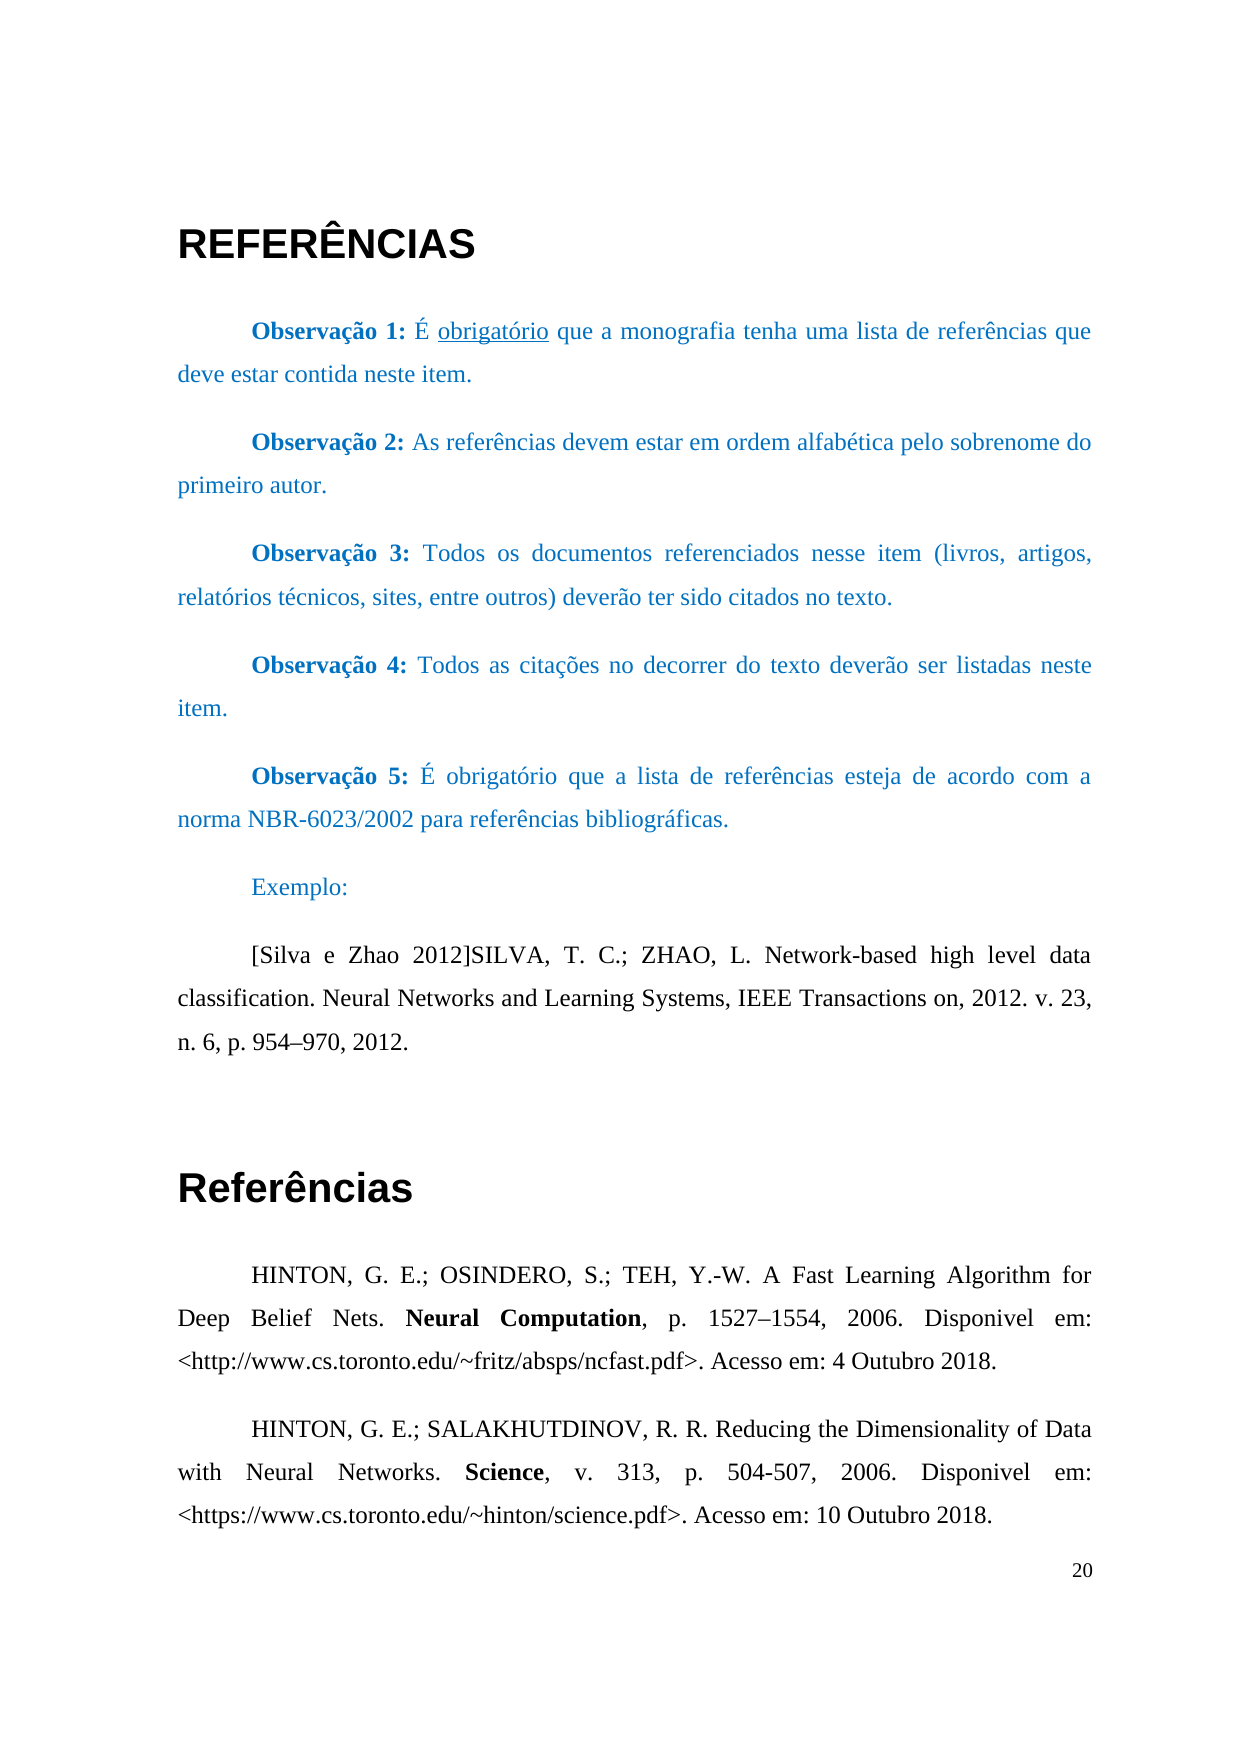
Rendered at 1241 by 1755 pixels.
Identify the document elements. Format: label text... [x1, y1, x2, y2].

subtitle REFERÊNCIAS [177, 219, 1093, 267]
text Observação 2: As referências devem estar em ordem alfabética pelo sobrenome do primeiro autor. [177, 427, 1093, 499]
text Observação 5: É obrigatório que a lista de referências esteja de acordo com a norma NBR-6023/2002 para referências bibliográficas. [177, 761, 1093, 833]
text Observação 1: É obrigatório que a monografia tenha uma lista de referências que deve estar contida neste item. [177, 316, 1093, 388]
text Exemplo: [177, 872, 1093, 901]
subtitle Referências [177, 1163, 1093, 1211]
text HINTON, G. E.; OSINDERO, S.; TEH, Y.-W. A Fast Learning Algorithm for Deep Belief Nets. Neural Computation, p. 1527–1554, 2006. Disponivel em: <http://www.cs.toronto.edu/~fritz/absps/ncfast.pdf>. Acesso em: 4 Outubro 2018. [177, 1260, 1093, 1375]
text HINTON, G. E.; SALAKHUTDINOV, R. R. Reducing the Dimensionality of Data with Neural Networks. Science, v. 313, p. 504-507, 2006. Disponivel em: <https://www.cs.toronto.edu/~hinton/science.pdf>. Acesso em: 10 Outubro 2018. [177, 1414, 1093, 1529]
text Observação 4: Todos as citações no decorrer do texto deverão ser listadas neste item. [177, 650, 1093, 722]
text [Silva e Zhao 2012]SILVA, T. C.; ZHAO, L. Network-based high level data classification. Neural Networks and Learning Systems, IEEE Transactions on, 2012. v. 23, n. 6, p. 954–970, 2012. [177, 940, 1093, 1055]
text Observação 3: Todos os documentos referenciados nesse item (livros, artigos, relatórios técnicos, sites, entre outros) deverão ter sido citados no texto. [177, 538, 1093, 610]
